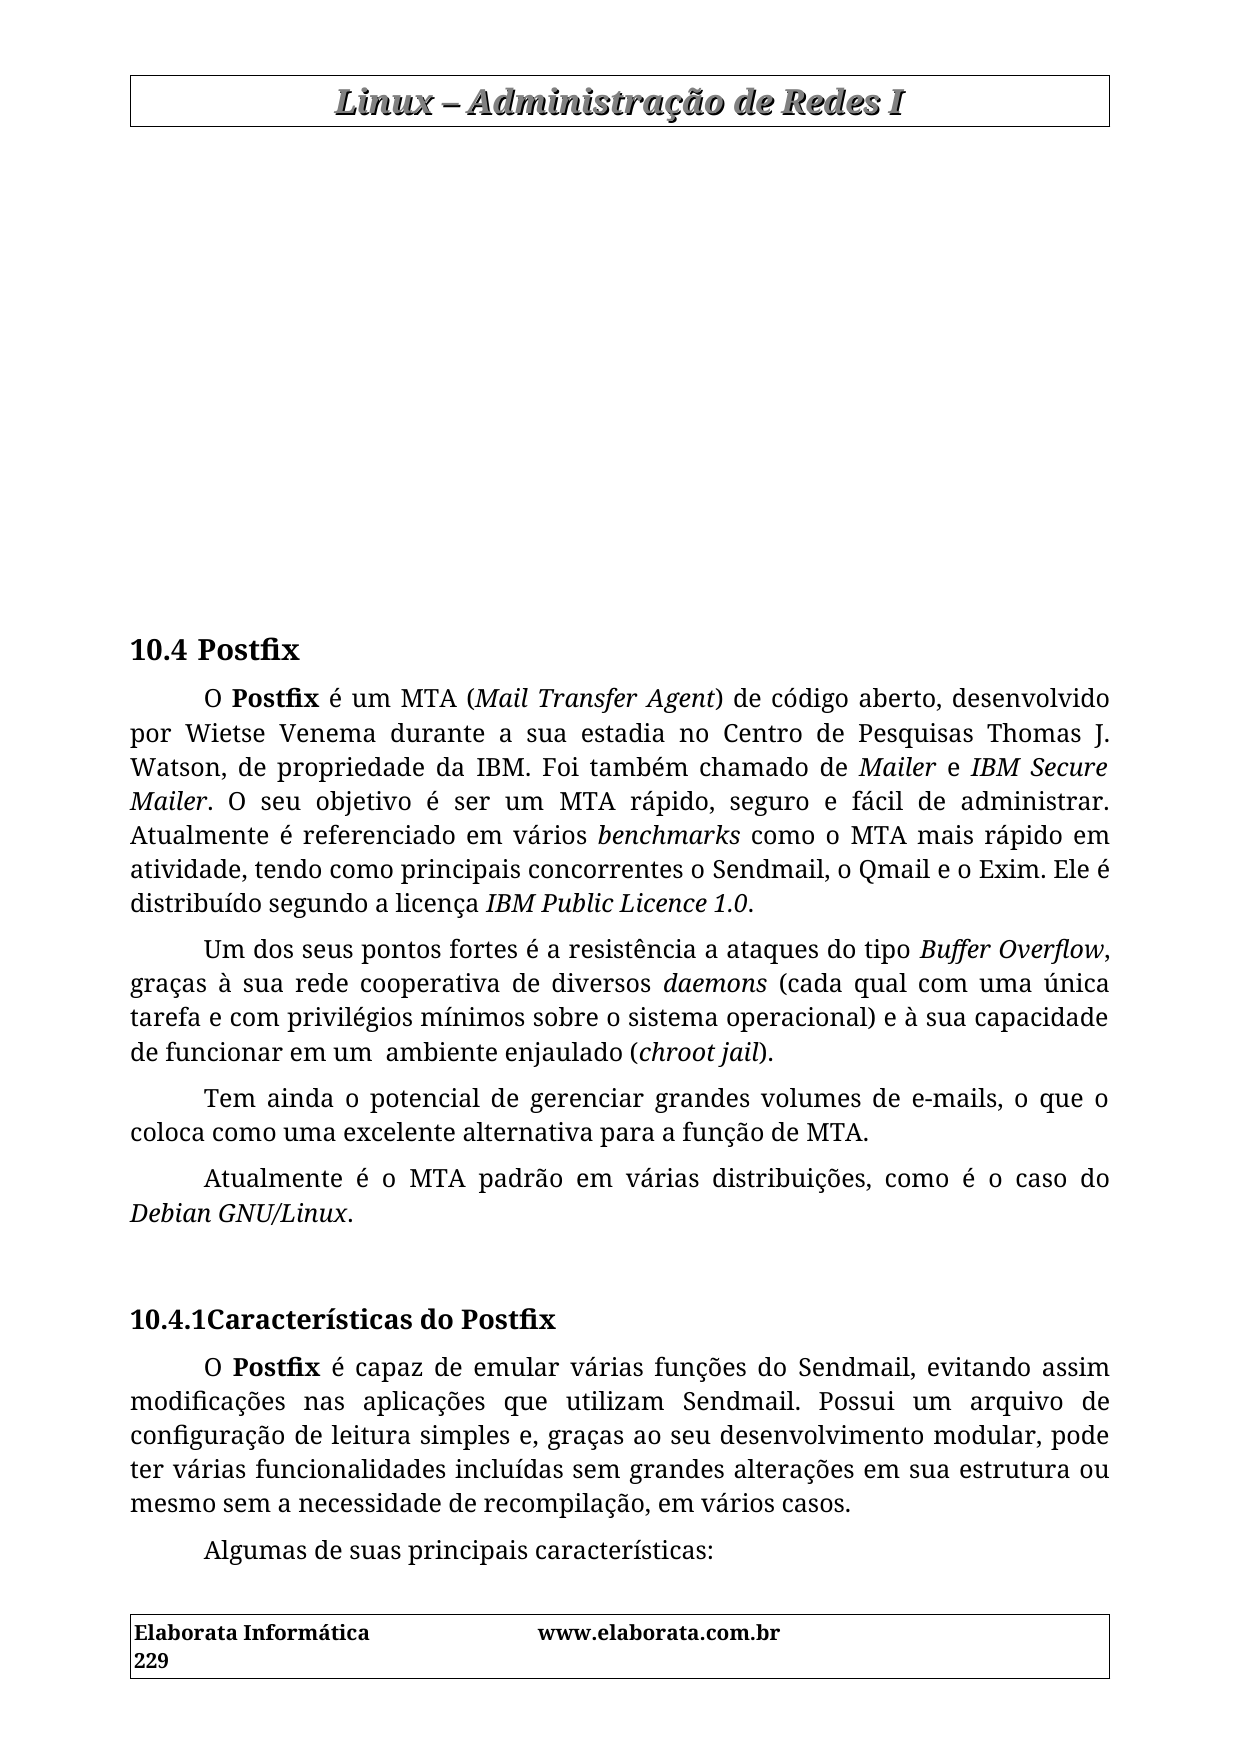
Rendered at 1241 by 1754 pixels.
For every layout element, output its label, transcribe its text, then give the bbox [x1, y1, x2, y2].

text Atualmente é o MTA padrão em várias distribuições, como é o caso do Debian GNU/Linux. [130, 1161, 1110, 1229]
text O Postfix é capaz de emular várias funções do Sendmail, evitando assim modificações nas aplicações que utilizam Sendmail. Possui um arquivo de configuração de leitura simples e, graças ao seu desenvolvimento modular, pode ter várias funcionalidades incluídas sem grandes alterações em sua estrutura ou mesmo sem a necessidade de recompilação, em vários casos. [130, 1350, 1110, 1520]
subtitle Postfix [130, 629, 1110, 669]
text Algumas de suas principais características: [130, 1532, 1110, 1567]
subtitle Características do Postfix [130, 1301, 1110, 1337]
text Um dos seus pontos fortes é a resistência a ataques do tipo Buffer Overflow, graças à sua rede cooperativa de diversos daemons (cada qual com uma única tarefa e com privilégios mínimos sobre o sistema operacional) e à sua capacidade de funcionar em um ambiente enjaulado (chroot jail). [130, 932, 1110, 1068]
text O Postfix é um MTA (Mail Transfer Agent) de código aberto, desenvolvido por Wietse Venema durante a sua estadia no Centro de Pesquisas Thomas J. Watson, de propriedade da IBM. Foi também chamado de Mailer e IBM Secure Mailer. O seu objetivo é ser um MTA rápido, seguro e fácil de administrar. Atualmente é referenciado em vários benchmarks como o MTA mais rápido em atividade, tendo como principais concorrentes o Sendmail, o Qmail e o Exim. Ele é distribuído segundo a licença IBM Public Licence 1.0. [130, 681, 1110, 919]
text Tem ainda o potencial de gerenciar grandes volumes de e-mails, o que o coloca como uma excelente alternativa para a função de MTA. [130, 1081, 1110, 1149]
